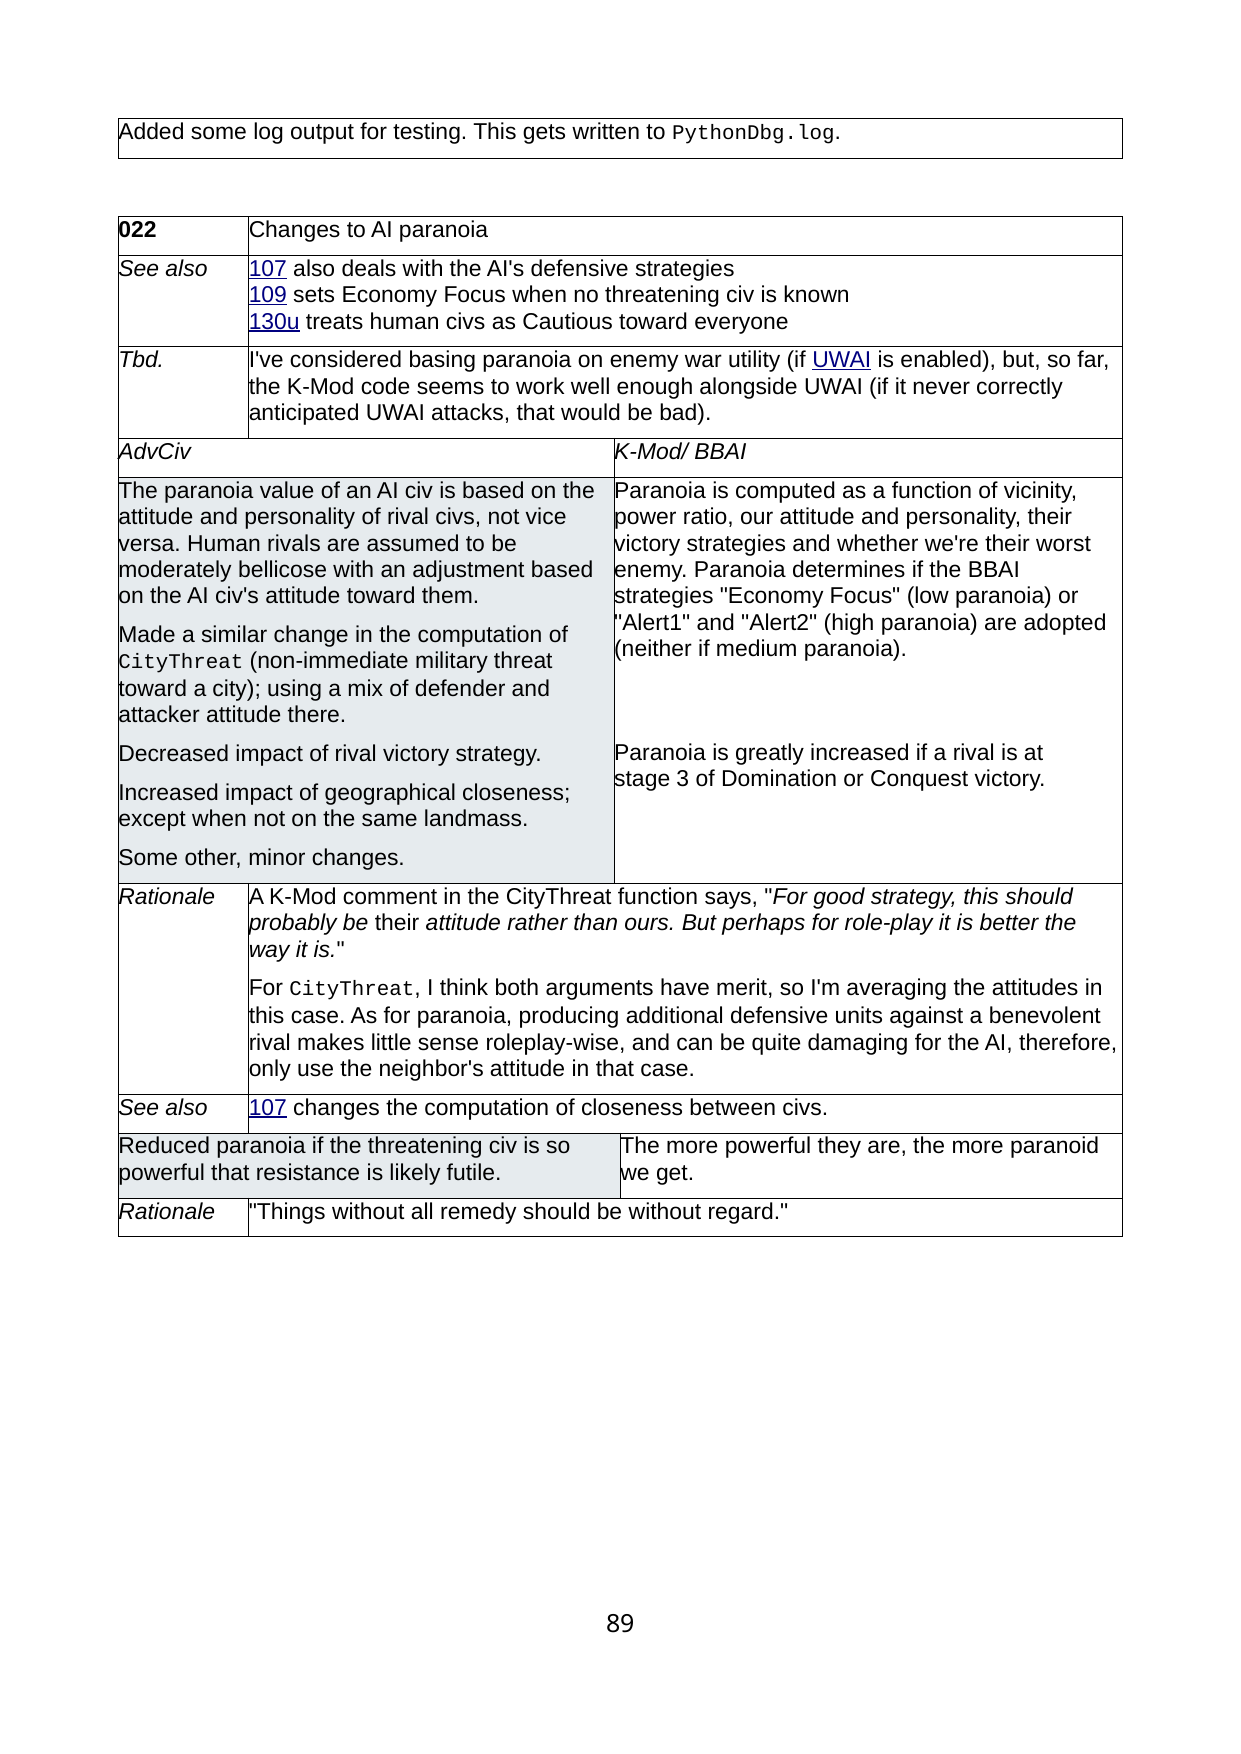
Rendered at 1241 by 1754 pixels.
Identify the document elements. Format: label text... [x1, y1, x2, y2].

table_cell See also [119, 1095, 248, 1132]
table_cell 107 changes the computation of closeness between civs. [249, 1095, 1122, 1132]
table_cell "Things without all remedy should be without regard." [249, 1199, 1122, 1236]
table_cell I've considered basing paranoia on enemy war utility (if UWAI is enabled), but, so far, the K-Mod code seems to work well enough alongside UWAI (if it never correctly anticipated UWAI attacks, that would be bad). [249, 347, 1122, 438]
table_cell See also [119, 256, 248, 346]
table_header 022 [119, 217, 248, 255]
table_cell AdvCiv [119, 439, 614, 477]
table_cell 107 also deals with the AI's defensive strategies 109 sets Economy Focus when no threatening civ is known 130u treats human civs as Cautious toward everyone [249, 256, 1122, 346]
table_header Changes to AI paranoia [249, 217, 1122, 255]
table_cell Paranoia is computed as a function of vicinity, power ratio, our attitude and personality, their victory strategies and whether we're their worst enemy. Paranoia determines if the BBAI strategies "Economy Focus" (low paranoia) or "Alert1" and "Alert2" (high paranoia) are adopted (neither if medium paranoia). Paranoia is greatly increased if a rival is at stage 3 of Domination or Conquest victory. [615, 478, 1122, 883]
table_cell Reduced paranoia if the threatening civ is so powerful that resistance is likely futile. [119, 1134, 620, 1198]
table_cell The paranoia value of an AI civ is based on the attitude and personality of rival civs, not vice versa. Human rivals are assumed to be moderately bellicose with an adjustment based on the AI civ's attitude toward them. Made a similar change in the computation of CityThreat (non-immediate military threat toward a city); using a mix of defender and attacker attitude there. Decreased impact of rival victory strategy. Increased impact of geographical closeness; except when not on the same landmass. Some other, minor changes. [119, 478, 614, 883]
table_cell Rationale [119, 884, 248, 1093]
table_cell A K-Mod comment in the CityThreat function says, "For good strategy, this should probably be their attitude rather than ours. But perhaps for role-play it is better the way it is." For CityThreat, I think both arguments have merit, so I'm averaging the attitudes in this case. As for paranoia, producing additional defensive units against a benevolent rival makes little sense roleplay-wise, and can be quite damaging for the AI, therefore, only use the neighbor's attitude in that case. [249, 884, 1122, 1093]
table_cell Added some log output for testing. This gets written to PythonDbg.log. [119, 119, 1122, 158]
table_cell K-Mod/ BBAI [615, 439, 1122, 477]
table_cell The more powerful they are, the more paranoid we get. [621, 1134, 1122, 1198]
table_cell Tbd. [119, 347, 248, 438]
table_cell Rationale [119, 1199, 248, 1236]
